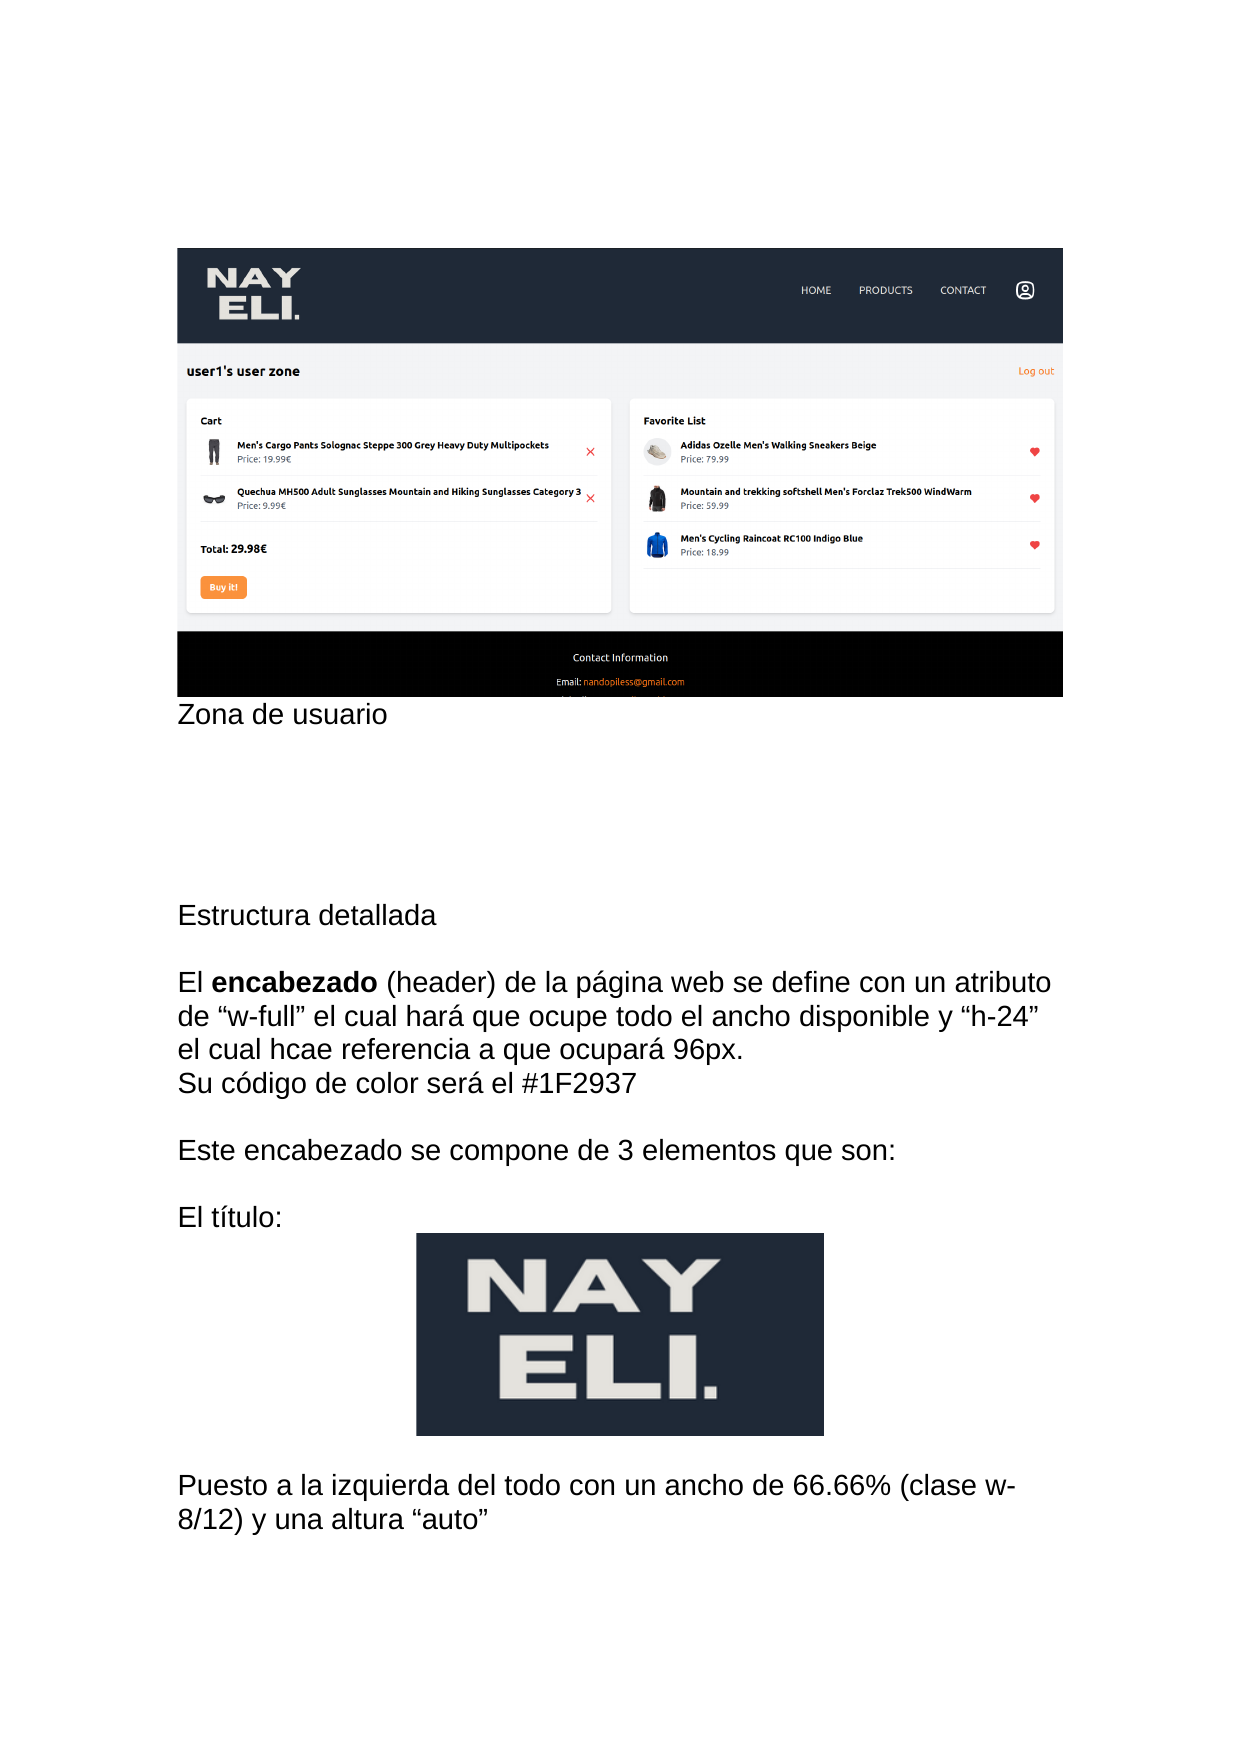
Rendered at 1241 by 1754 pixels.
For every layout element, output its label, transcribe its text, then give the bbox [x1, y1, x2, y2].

text Estructura detallada [177, 898, 1063, 932]
text El título: [177, 1166, 1063, 1233]
text Zona de usuario [177, 697, 1063, 730]
picture [416, 1233, 824, 1436]
picture [177, 248, 1063, 697]
text El encabezado (header) de la página web se define con un atributo de “w-full” el cual hará que ocupe todo el ancho disponible y “h-24” el cual hcae referencia a que ocupará 96px. [177, 965, 1063, 1066]
text Este encabezado se compone de 3 elementos que son: [177, 1133, 1063, 1166]
text Puesto a la izquierda del todo con un ancho de 66.66% (clase w-8/12) y una altura “auto” [177, 1468, 1063, 1535]
text Su código de color será el #1F2937 [177, 1066, 1063, 1099]
